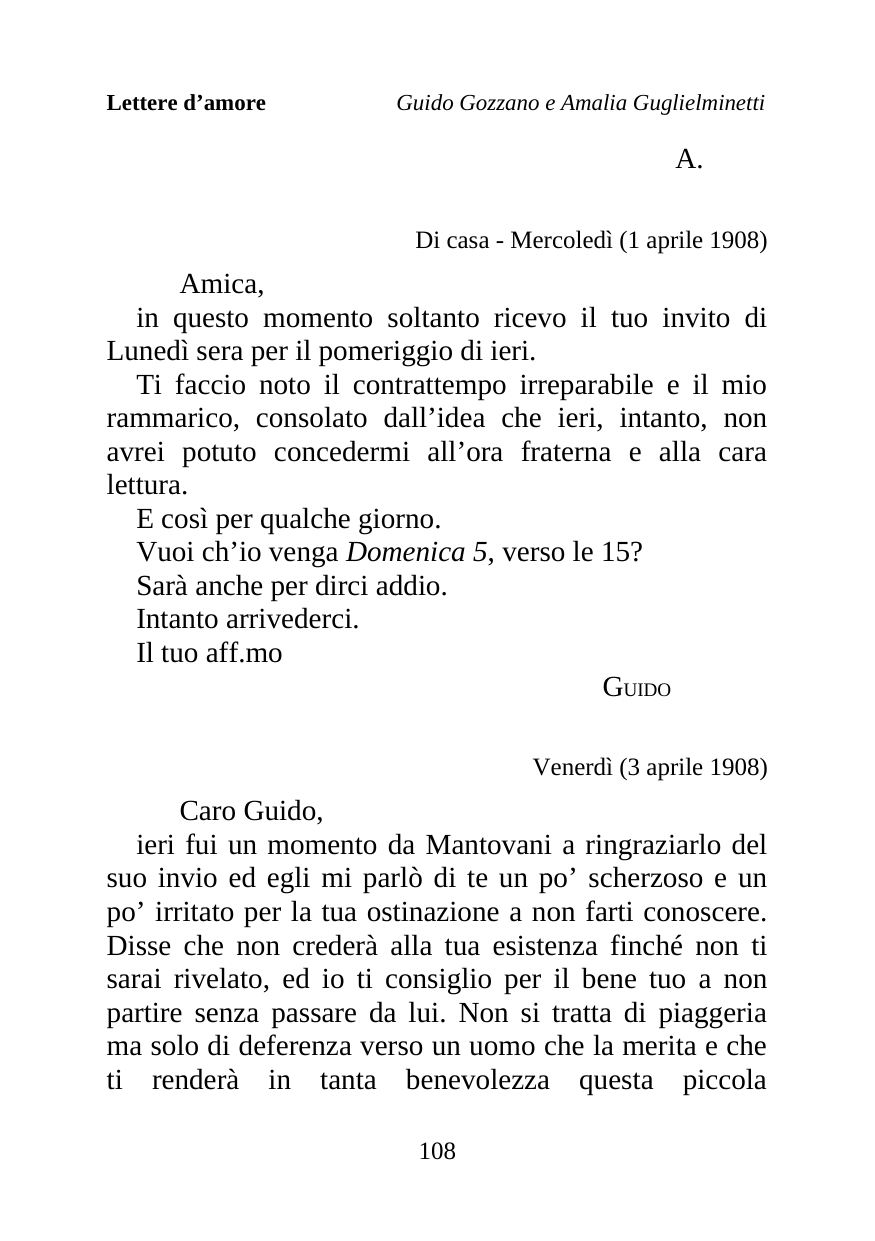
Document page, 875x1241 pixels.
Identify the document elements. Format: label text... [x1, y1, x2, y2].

text Vuoi ch’io venga Domenica 5, verso le 15? [106, 534, 768, 568]
text Sarà anche per dirci addio. [106, 568, 768, 602]
text Guido [602, 669, 768, 702]
text Intanto arrivederci. [106, 602, 768, 635]
text Amica, [106, 266, 768, 300]
text E così per qualche giorno. [106, 501, 768, 534]
text Venerdì (3 aprile 1908) [106, 752, 768, 781]
text Di casa - Mercoledì (1 aprile 1908) [106, 225, 768, 254]
text Ti faccio noto il contrattempo irreparabile e il mio rammarico, consolato dall’idea che ieri, intanto, non avrei potuto concedermi all’ora fraterna e alla cara lettura. [106, 367, 768, 501]
text ieri fui un momento da Mantovani a ringraziarlo del suo invio ed egli mi parlò di te un po’ scherzoso e un po’ irritato per la tua ostinazione a non farti conoscere. Disse che non crederà alla tua esistenza finché non ti sarai rivelato, ed io ti consiglio per il bene tuo a non partire senza passare da lui. Non si tratta di piaggeria ma solo di deferenza verso un uomo che la merita e che ti renderà in tanta benevolezza questa piccola [106, 827, 768, 1095]
text in questo momento soltanto ricevo il tuo invito di Lunedì sera per il pomeriggio di ieri. [106, 300, 768, 367]
text Il tuo aff.mo [106, 635, 768, 669]
text Caro Guido, [106, 793, 768, 827]
text A. [675, 141, 768, 175]
